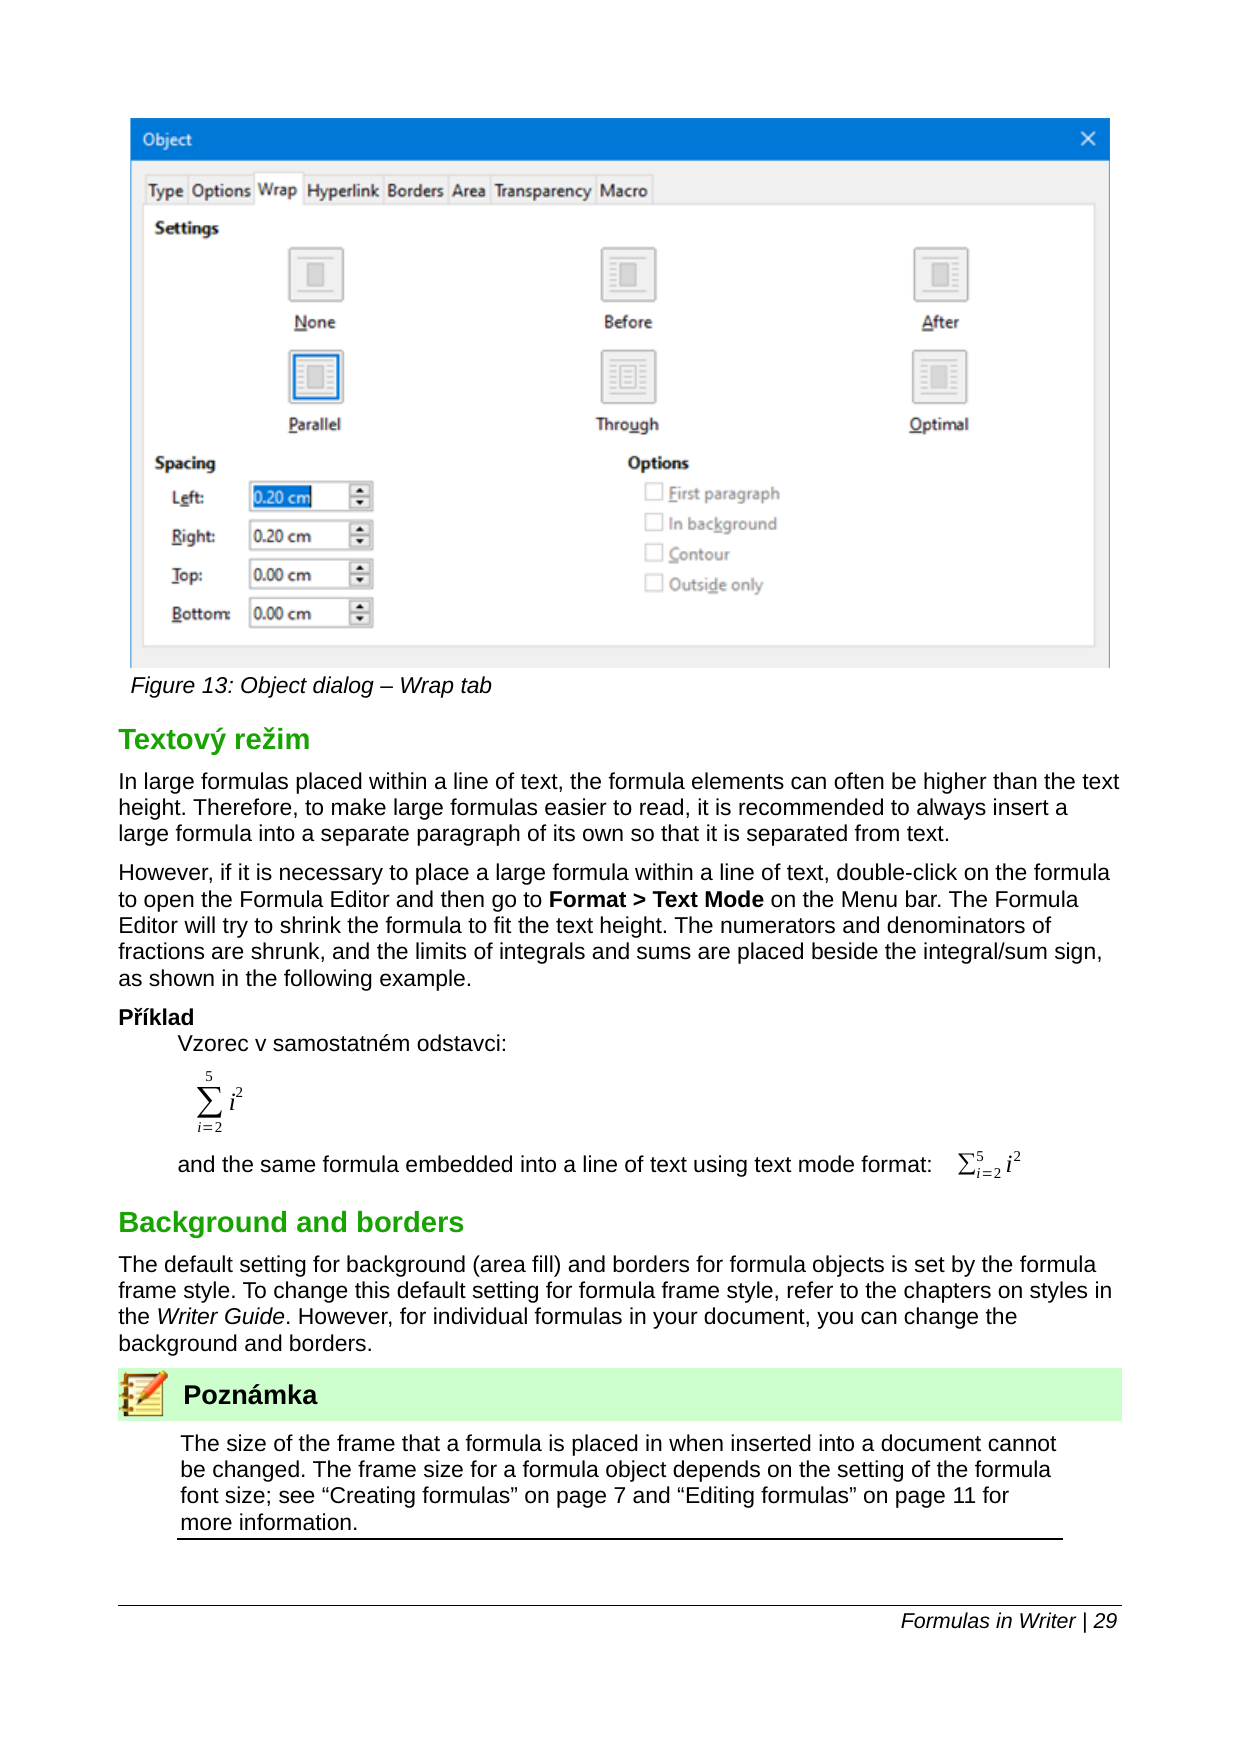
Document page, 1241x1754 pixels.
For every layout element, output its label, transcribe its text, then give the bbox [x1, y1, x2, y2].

subtitle Poznámka [118, 1368, 1122, 1421]
subtitle Textový režim [118, 722, 1122, 756]
text Vzorec v samostatném odstavci: [177, 1030, 1122, 1056]
text Figure 13: Object dialog – Wrap tab [130, 668, 1110, 699]
text Příklad [118, 1003, 1122, 1030]
subtitle Background and borders [118, 1205, 1122, 1239]
text In large formulas placed within a line of text, the formula elements can often be higher than the text height. Therefore, to make large formulas easier to read, it is recommended to always insert a large formula into a separate paragraph of its own so that it is separated from text. [118, 768, 1122, 847]
picture [130, 118, 1110, 668]
text The size of the frame that a formula is placed in when inserted into a document cannot be changed. The frame size for a formula object depends on the setting of the formula font size; see “Creating formulas” on page 7 and “Editing formulas” on page 11 for more information. [177, 1427, 1063, 1538]
text However, if it is necessary to place a large formula within a line of text, double-click on the formula to open the Formula Editor and then go to Format > Text Mode on the Menu bar. The Formula Editor will try to shrink the formula to fit the text height. The numerators and denominators of fractions are shrunk, and the limits of integrals and sums are placed beside the integral/sum sign, as shown in the following example. [118, 859, 1122, 991]
text and the same formula embedded into a line of text using text mode format: [177, 1148, 1122, 1182]
text The default setting for background (area fill) and borders for formula objects is set by the formula frame style. To change this default setting for formula frame style, refer to the chapters on styles in the Writer Guide. However, for individual formulas in your document, you can change the background and borders. [118, 1251, 1122, 1356]
picture [119, 1369, 170, 1420]
